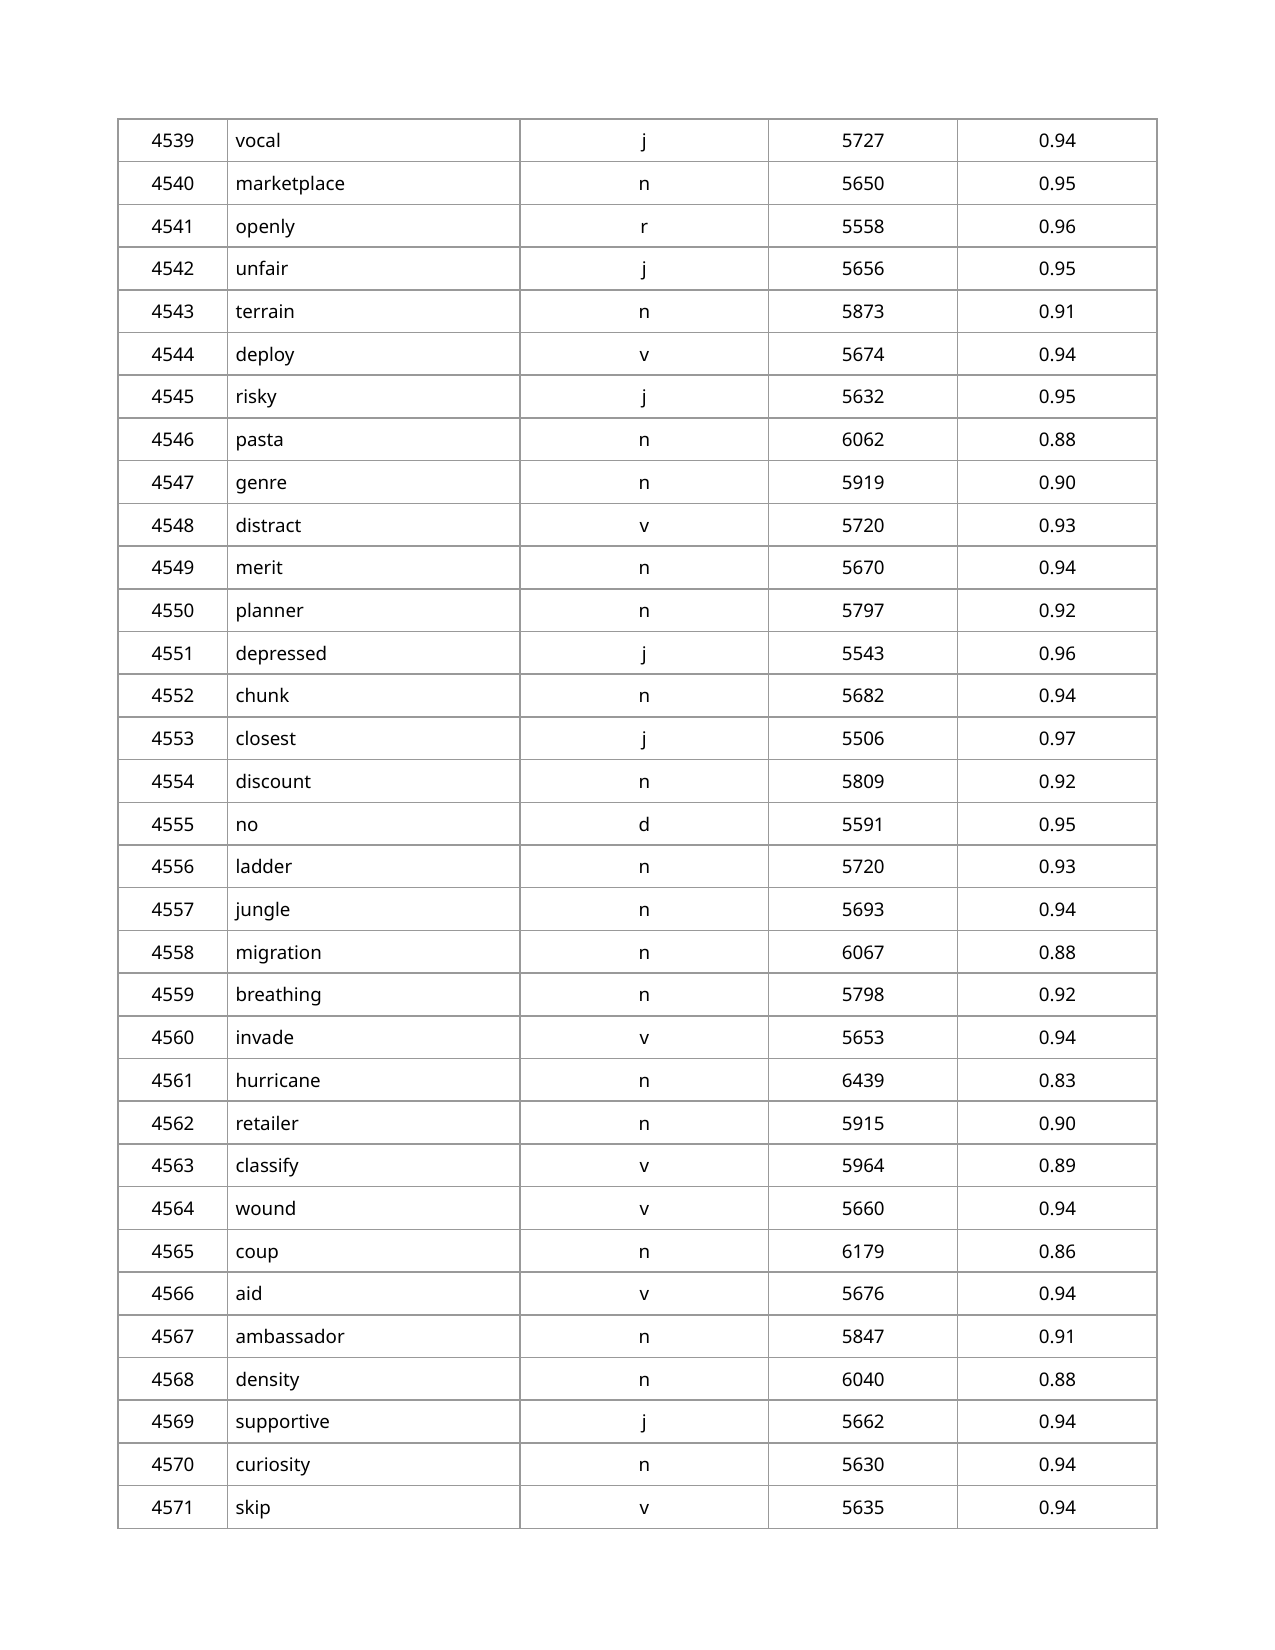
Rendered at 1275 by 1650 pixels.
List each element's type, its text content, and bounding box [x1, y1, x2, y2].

table_cell 4546 [119, 419, 227, 460]
table_cell ladder [228, 846, 519, 887]
table_cell 0.97 [958, 718, 1156, 759]
table_cell 5676 [769, 1273, 957, 1314]
table_cell n [521, 547, 768, 588]
table_cell 4568 [119, 1358, 227, 1399]
table_cell 0.90 [958, 1102, 1156, 1143]
table_cell n [521, 931, 768, 972]
table_cell 5632 [769, 376, 957, 417]
table_cell n [521, 1059, 768, 1100]
table_cell n [521, 162, 768, 203]
table_cell 0.92 [958, 974, 1156, 1015]
table_cell 0.95 [958, 162, 1156, 203]
table_cell distract [228, 504, 519, 545]
table_cell j [521, 120, 768, 161]
table_cell openly [228, 205, 519, 246]
table_cell n [521, 846, 768, 887]
table_cell density [228, 1358, 519, 1399]
table_cell 0.90 [958, 461, 1156, 502]
table_cell migration [228, 931, 519, 972]
table_cell aid [228, 1273, 519, 1314]
table_cell d [521, 803, 768, 844]
table_cell 5720 [769, 504, 957, 545]
table_cell v [521, 1017, 768, 1058]
table_cell n [521, 675, 768, 716]
table_cell coup [228, 1230, 519, 1271]
table_cell 0.95 [958, 248, 1156, 289]
table_cell n [521, 1444, 768, 1485]
table_cell 5847 [769, 1316, 957, 1357]
table_cell 0.94 [958, 120, 1156, 161]
table_cell 5727 [769, 120, 957, 161]
table_cell pasta [228, 419, 519, 460]
table_cell 4556 [119, 846, 227, 887]
table_cell 6439 [769, 1059, 957, 1100]
table_cell 5674 [769, 333, 957, 374]
table_cell 5635 [769, 1486, 957, 1527]
table_cell 0.83 [958, 1059, 1156, 1100]
table_cell 4570 [119, 1444, 227, 1485]
table_cell no [228, 803, 519, 844]
table_cell 0.94 [958, 888, 1156, 929]
table_cell 5873 [769, 291, 957, 332]
table_cell 0.94 [958, 1017, 1156, 1058]
table_cell 5915 [769, 1102, 957, 1143]
table_cell 0.94 [958, 1187, 1156, 1228]
table_cell 4545 [119, 376, 227, 417]
table_cell 0.88 [958, 419, 1156, 460]
table_cell closest [228, 718, 519, 759]
table_cell invade [228, 1017, 519, 1058]
table_cell 4564 [119, 1187, 227, 1228]
table_cell 4569 [119, 1401, 227, 1442]
table_cell 4562 [119, 1102, 227, 1143]
table_cell 4554 [119, 760, 227, 801]
table_cell 4553 [119, 718, 227, 759]
table_cell 0.95 [958, 376, 1156, 417]
table_cell unfair [228, 248, 519, 289]
table_cell 4555 [119, 803, 227, 844]
table_cell 5693 [769, 888, 957, 929]
table_cell planner [228, 590, 519, 631]
table_cell 6067 [769, 931, 957, 972]
table_cell 0.96 [958, 205, 1156, 246]
table_cell n [521, 461, 768, 502]
table_cell supportive [228, 1401, 519, 1442]
table_cell 5798 [769, 974, 957, 1015]
table_cell j [521, 632, 768, 673]
table_cell 4549 [119, 547, 227, 588]
table_cell chunk [228, 675, 519, 716]
table_cell 0.94 [958, 1486, 1156, 1527]
table_cell 0.94 [958, 1444, 1156, 1485]
table_cell v [521, 504, 768, 545]
table_cell j [521, 376, 768, 417]
table_cell j [521, 1401, 768, 1442]
table_cell v [521, 1145, 768, 1186]
table_cell 4563 [119, 1145, 227, 1186]
table_cell jungle [228, 888, 519, 929]
table_cell n [521, 590, 768, 631]
table_cell 4571 [119, 1486, 227, 1527]
table_cell 6062 [769, 419, 957, 460]
table_cell 4552 [119, 675, 227, 716]
table_cell 0.91 [958, 291, 1156, 332]
table_cell 0.93 [958, 504, 1156, 545]
table_cell 5558 [769, 205, 957, 246]
table_cell wound [228, 1187, 519, 1228]
table_cell 5630 [769, 1444, 957, 1485]
table_cell v [521, 1187, 768, 1228]
table_cell discount [228, 760, 519, 801]
table_cell 0.95 [958, 803, 1156, 844]
table_cell ambassador [228, 1316, 519, 1357]
table_cell 5809 [769, 760, 957, 801]
table_cell 5656 [769, 248, 957, 289]
table_cell 0.86 [958, 1230, 1156, 1271]
table_cell 0.88 [958, 931, 1156, 972]
table_cell 5670 [769, 547, 957, 588]
table_cell 4540 [119, 162, 227, 203]
table_cell hurricane [228, 1059, 519, 1100]
table_cell 4542 [119, 248, 227, 289]
table_cell breathing [228, 974, 519, 1015]
table_cell 0.94 [958, 1401, 1156, 1442]
table_cell 4547 [119, 461, 227, 502]
table_cell genre [228, 461, 519, 502]
table_cell classify [228, 1145, 519, 1186]
table_cell curiosity [228, 1444, 519, 1485]
table_cell n [521, 760, 768, 801]
table_cell 5591 [769, 803, 957, 844]
table_cell 0.92 [958, 590, 1156, 631]
table_cell v [521, 1486, 768, 1527]
table_cell 5662 [769, 1401, 957, 1442]
table_cell n [521, 1358, 768, 1399]
table_cell v [521, 333, 768, 374]
table_cell 4551 [119, 632, 227, 673]
table_cell 5660 [769, 1187, 957, 1228]
table_cell 0.89 [958, 1145, 1156, 1186]
table_cell 5653 [769, 1017, 957, 1058]
table_cell 4557 [119, 888, 227, 929]
table_cell 4541 [119, 205, 227, 246]
table_cell 4550 [119, 590, 227, 631]
table_cell 0.92 [958, 760, 1156, 801]
table_cell 6040 [769, 1358, 957, 1399]
table_cell 0.93 [958, 846, 1156, 887]
table_cell 5682 [769, 675, 957, 716]
table_cell retailer [228, 1102, 519, 1143]
table_cell n [521, 419, 768, 460]
table_cell depressed [228, 632, 519, 673]
table_cell skip [228, 1486, 519, 1527]
table_cell 0.88 [958, 1358, 1156, 1399]
table_cell 4558 [119, 931, 227, 972]
table_cell n [521, 1230, 768, 1271]
table_cell 4561 [119, 1059, 227, 1100]
table_cell 0.91 [958, 1316, 1156, 1357]
table_cell n [521, 1102, 768, 1143]
table_cell 4566 [119, 1273, 227, 1314]
table_cell vocal [228, 120, 519, 161]
table_cell 5797 [769, 590, 957, 631]
table_cell 4539 [119, 120, 227, 161]
table_cell j [521, 248, 768, 289]
table_cell 5543 [769, 632, 957, 673]
table_cell 4543 [119, 291, 227, 332]
table_cell n [521, 888, 768, 929]
table_cell n [521, 1316, 768, 1357]
table_cell 5964 [769, 1145, 957, 1186]
table_cell risky [228, 376, 519, 417]
table_cell 5720 [769, 846, 957, 887]
table_cell marketplace [228, 162, 519, 203]
table_cell r [521, 205, 768, 246]
table_cell 5919 [769, 461, 957, 502]
table_cell 0.94 [958, 547, 1156, 588]
table_cell n [521, 974, 768, 1015]
table_cell merit [228, 547, 519, 588]
table_cell j [521, 718, 768, 759]
table_cell 4548 [119, 504, 227, 545]
table_cell 4544 [119, 333, 227, 374]
table_cell 0.94 [958, 1273, 1156, 1314]
table_cell 4559 [119, 974, 227, 1015]
table_cell 6179 [769, 1230, 957, 1271]
table_cell 0.96 [958, 632, 1156, 673]
table_cell 4567 [119, 1316, 227, 1357]
table_cell 0.94 [958, 333, 1156, 374]
table_cell 4565 [119, 1230, 227, 1271]
table_cell 5650 [769, 162, 957, 203]
table_cell 4560 [119, 1017, 227, 1058]
table_cell deploy [228, 333, 519, 374]
table_cell 5506 [769, 718, 957, 759]
table_cell v [521, 1273, 768, 1314]
table_cell 0.94 [958, 675, 1156, 716]
table_cell terrain [228, 291, 519, 332]
table_cell n [521, 291, 768, 332]
